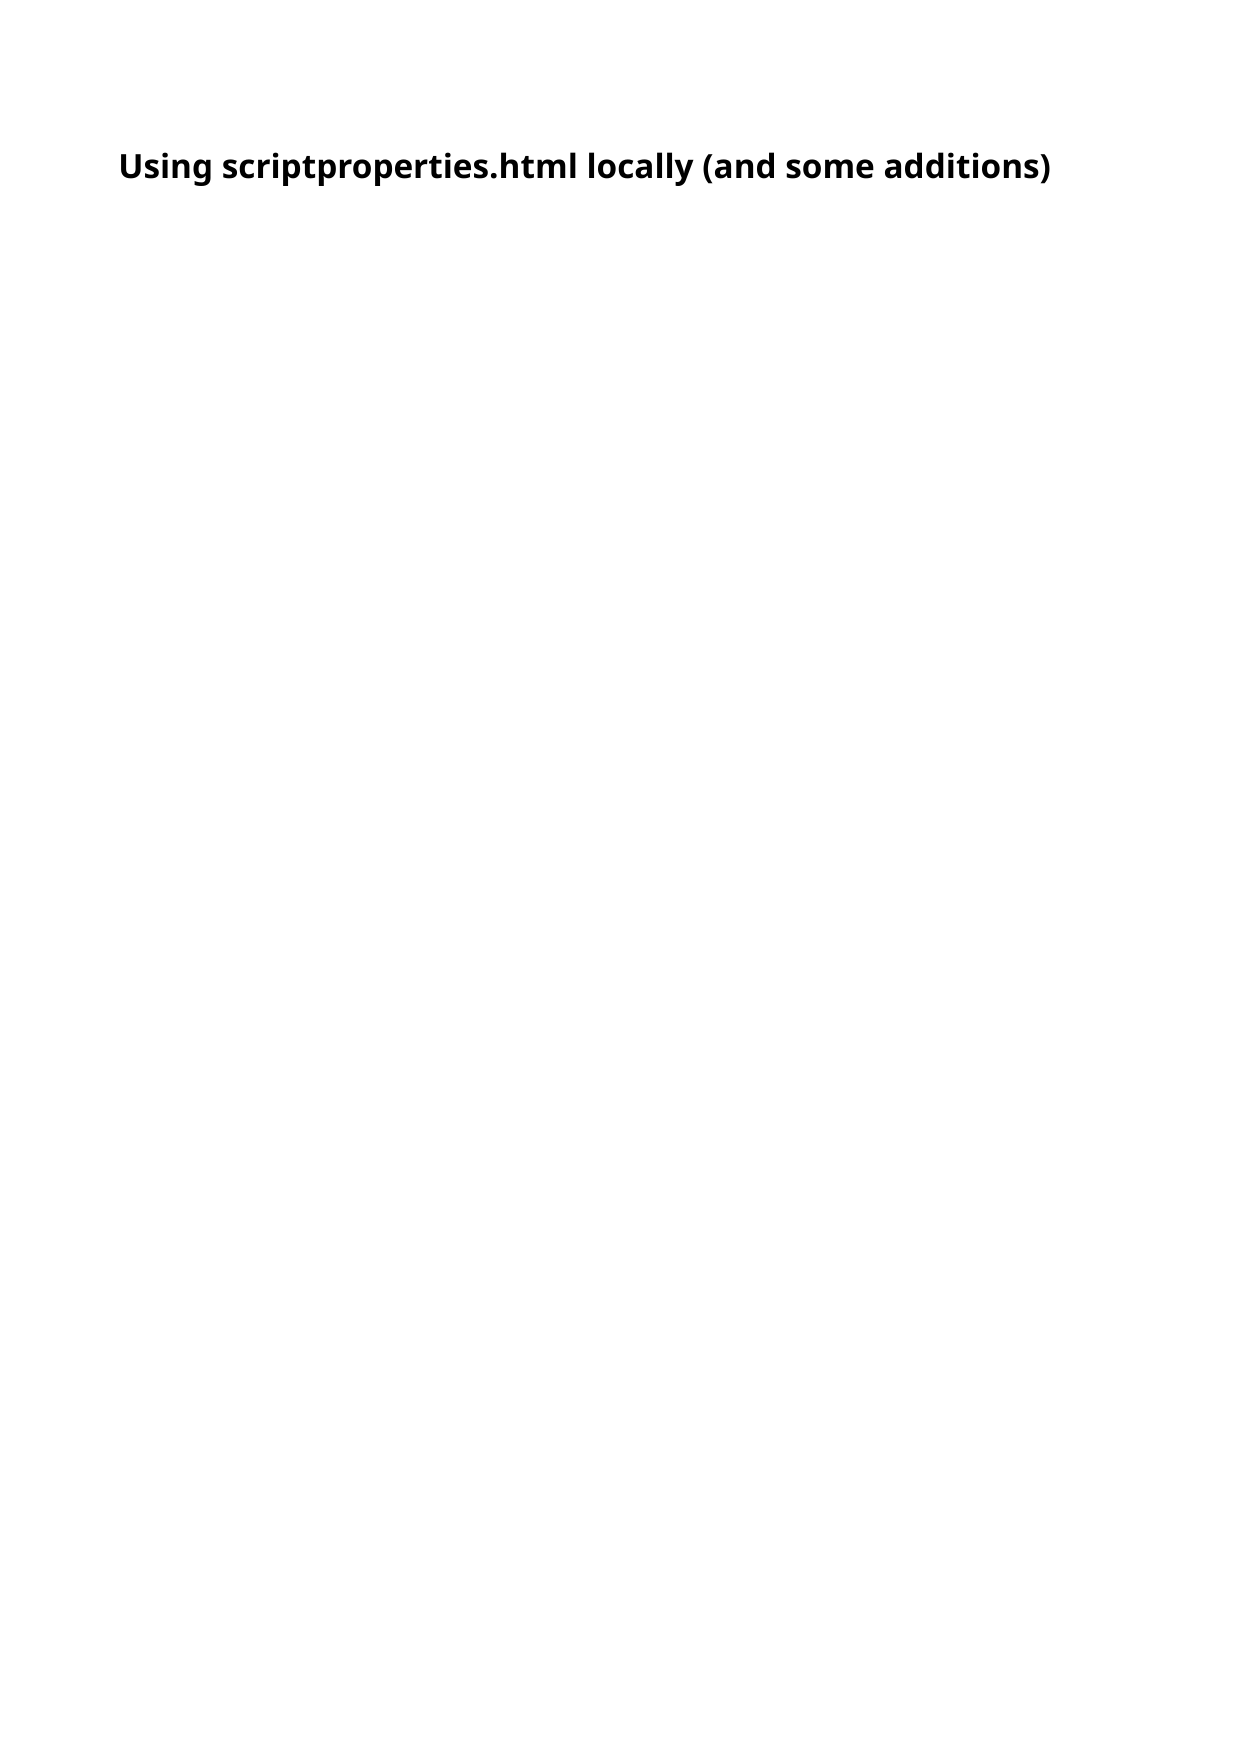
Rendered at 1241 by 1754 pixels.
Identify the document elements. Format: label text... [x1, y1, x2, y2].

subtitle Using scriptproperties.html locally (and some additions) [118, 143, 1122, 188]
